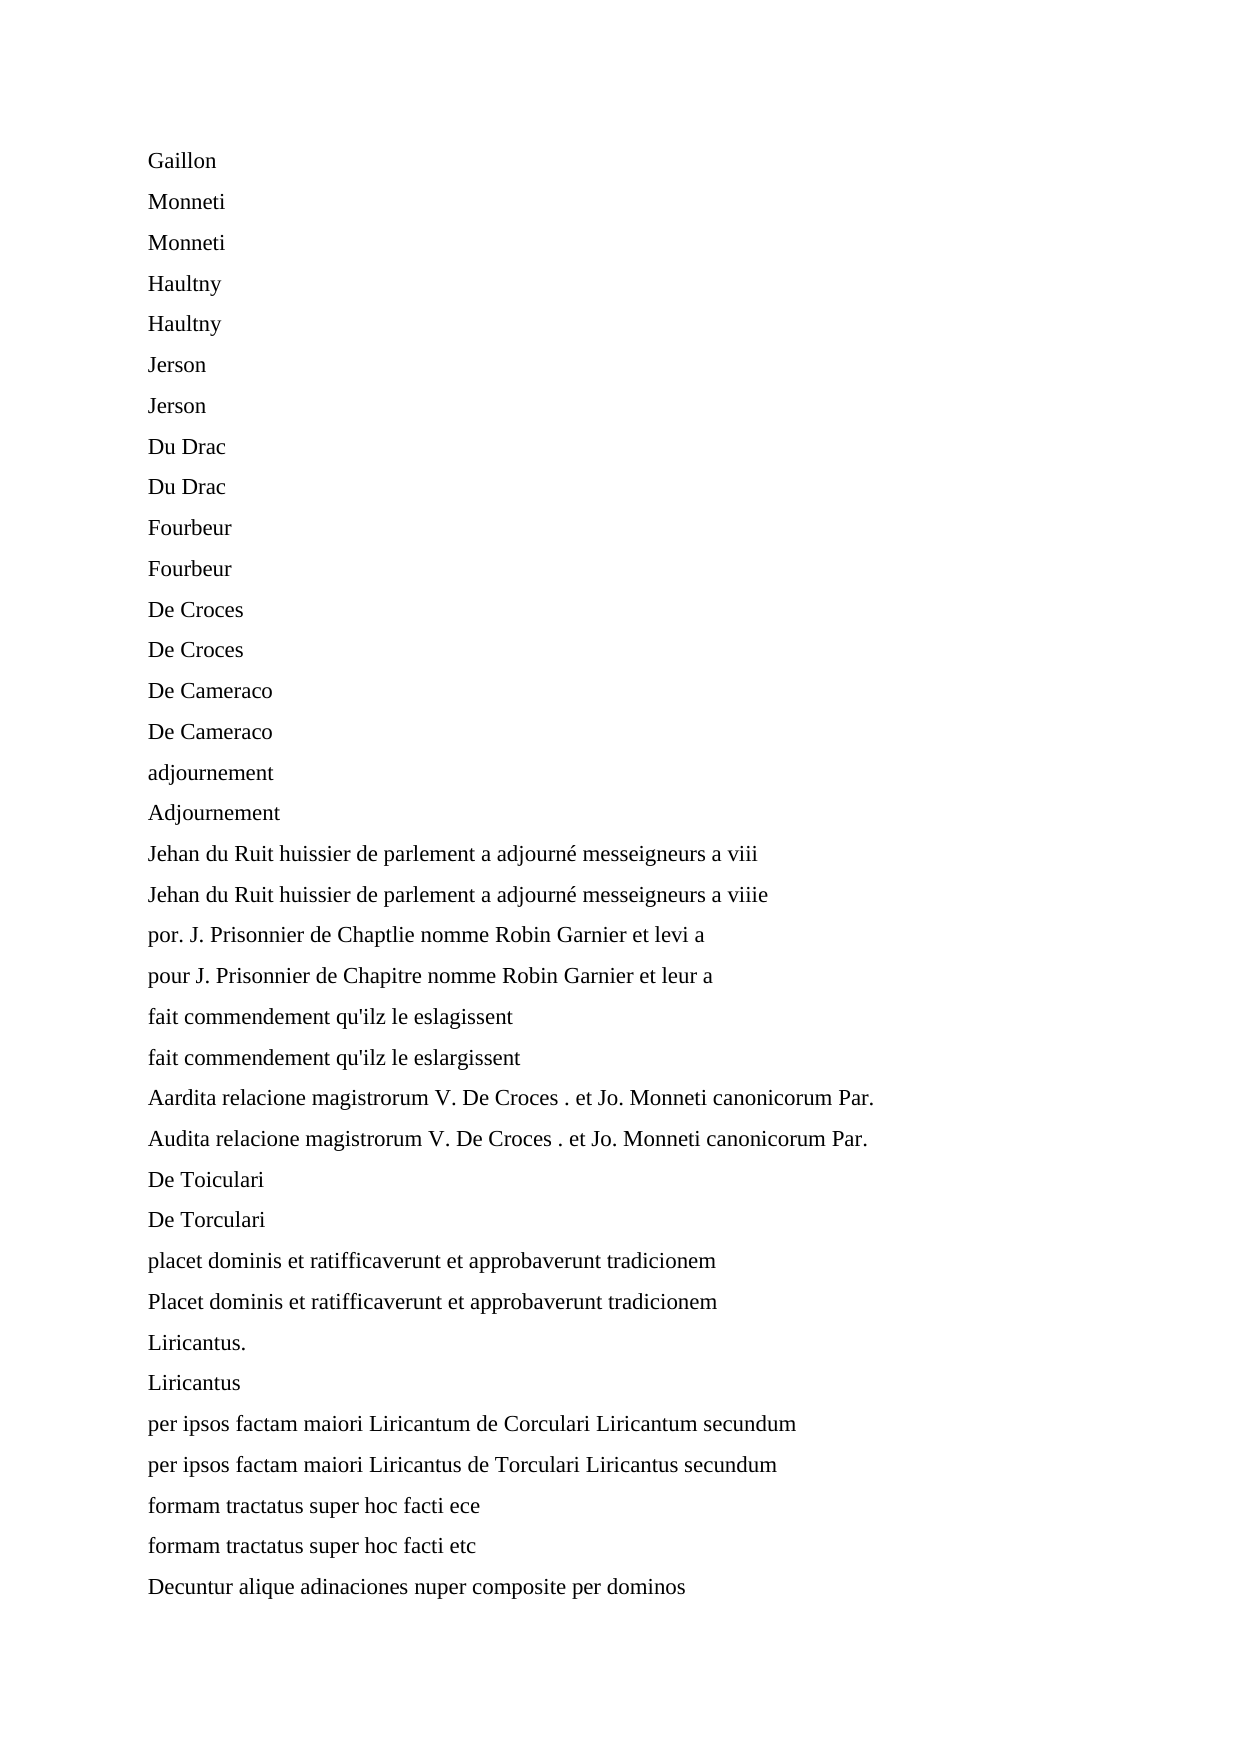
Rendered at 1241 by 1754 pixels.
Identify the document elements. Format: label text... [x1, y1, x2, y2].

text Gaillon [148, 148, 1093, 174]
text De Croces [148, 636, 1093, 663]
text De Cameraco [148, 718, 1093, 744]
text fait commendement qu'ilz le eslargissent [148, 1044, 1093, 1070]
text De Cameraco [148, 677, 1093, 703]
text fait commendement qu'ilz le eslagissent [148, 1003, 1093, 1029]
text Decuntur alique adinaciones nuper composite per dominos [148, 1573, 1093, 1599]
text por. J. Prisonnier de Chaptlie nomme Robin Garnier et levi a [148, 921, 1093, 948]
text per ipsos factam maiori Liricantus de Torculari Liricantus secundum [148, 1451, 1093, 1477]
text Aardita relacione magistrorum V. De Croces . et Jo. Monneti canonicorum Par. [148, 1084, 1093, 1111]
text pour J. Prisonnier de Chapitre nomme Robin Garnier et leur a [148, 962, 1093, 988]
text Fourbeur [148, 555, 1093, 581]
text Fourbeur [148, 514, 1093, 541]
text Monneti [148, 188, 1093, 215]
text formam tractatus super hoc facti etc [148, 1532, 1093, 1559]
text Jehan du Ruit huissier de parlement a adjourné messeigneurs a viiie [148, 881, 1093, 907]
text Liricantus. [148, 1329, 1093, 1355]
text Haultny [148, 311, 1093, 337]
text adjournement [148, 758, 1093, 785]
text De Croces [148, 596, 1093, 622]
text Jehan du Ruit huissier de parlement a adjourné messeigneurs a viii [148, 840, 1093, 866]
text per ipsos factam maiori Liricantum de Corculari Liricantum secundum [148, 1410, 1093, 1437]
text Monneti [148, 229, 1093, 255]
text Audita relacione magistrorum V. De Croces . et Jo. Monneti canonicorum Par. [148, 1125, 1093, 1151]
text Adjournement [148, 799, 1093, 826]
text De Toiculari [148, 1166, 1093, 1192]
text De Torculari [148, 1207, 1093, 1233]
text Placet dominis et ratifficaverunt et approbaverunt tradicionem [148, 1288, 1093, 1314]
text Jerson [148, 392, 1093, 418]
text placet dominis et ratifficaverunt et approbaverunt tradicionem [148, 1247, 1093, 1274]
text formam tractatus super hoc facti ece [148, 1492, 1093, 1518]
text Liricantus [148, 1369, 1093, 1396]
text Haultny [148, 270, 1093, 296]
text Du Drac [148, 473, 1093, 500]
text Jerson [148, 351, 1093, 378]
text Du Drac [148, 433, 1093, 459]
